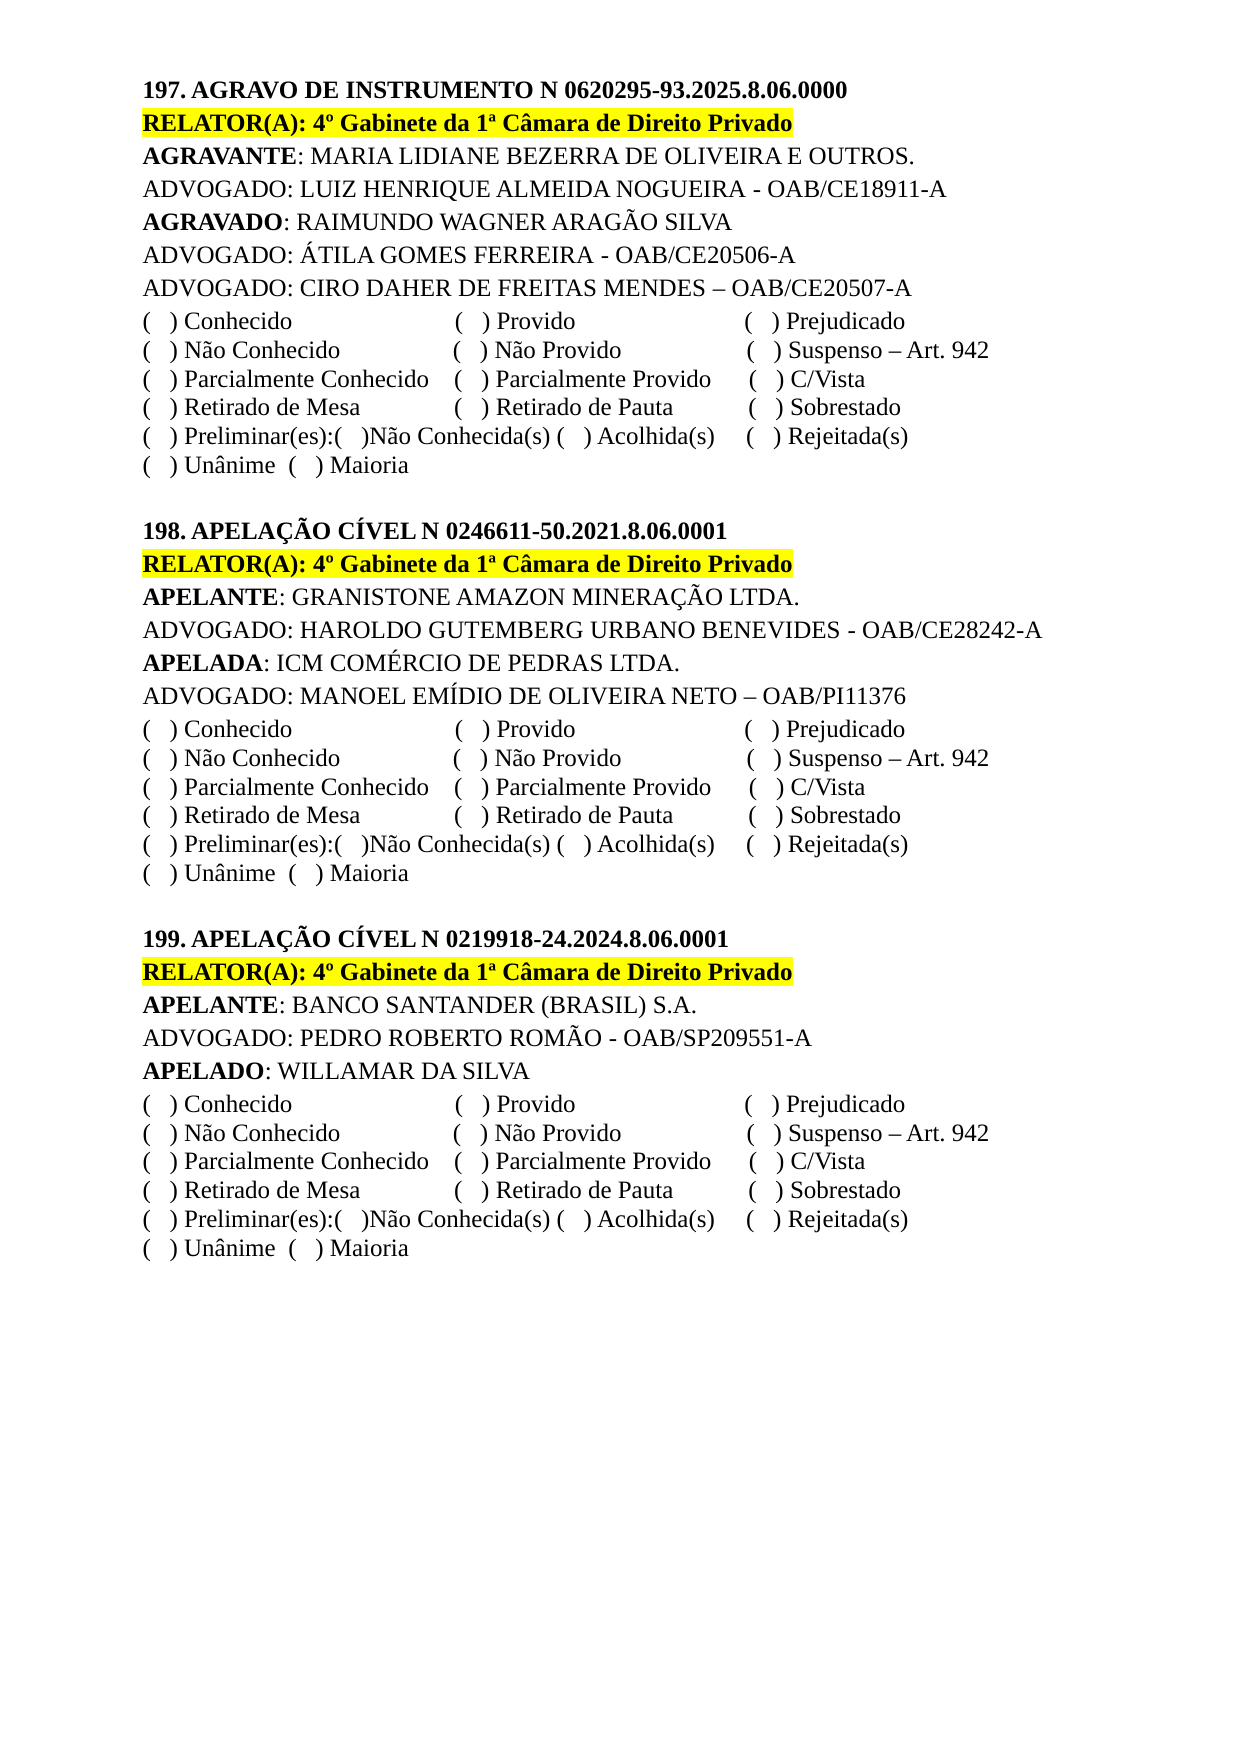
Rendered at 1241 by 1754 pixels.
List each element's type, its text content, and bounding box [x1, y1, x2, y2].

text ( ) Retirado de Mesa ( ) Retirado de Pauta ( ) Sobrestado [142, 392, 1158, 421]
text 197. AGRAVO DE INSTRUMENTO N 0620295-93.2025.8.06.0000 RELATOR(A): 4º Gabinete da 1ª Câmara de Direito Privado AGRAVANTE: MARIA LIDIANE BEZERRA DE OLIVEIRA E OUTROS. ADVOGADO: LUIZ HENRIQUE ALMEIDA NOGUEIRA - OAB/CE18911-A AGRAVADO: RAIMUNDO WAGNER ARAGÃO SILVA ADVOGADO: ÁTILA GOMES FERREIRA - OAB/CE20506-A ADVOGADO: CIRO DAHER DE FREITAS MENDES – OAB/CE20507-A [142, 75, 1141, 302]
text ( ) Não Conhecido ( ) Não Provido ( ) Suspenso – Art. 942 [142, 335, 1158, 364]
text ( ) Unânime ( ) Maioria 199. APELAÇÃO CÍVEL N 0219918-24.2024.8.06.0001 RELATOR(A): 4º Gabinete da 1ª Câmara de Direito Privado APELANTE: BANCO SANTANDER (BRASIL) S.A. ADVOGADO: PEDRO ROBERTO ROMÃO - OAB/SP209551-A APELADO: WILLAMAR DA SILVA [142, 858, 1141, 1085]
text ( ) Parcialmente Conhecido ( ) Parcialmente Provido ( ) C/Vista [142, 1146, 1158, 1175]
text ( ) Retirado de Mesa ( ) Retirado de Pauta ( ) Sobrestado [142, 1175, 1158, 1204]
text ( ) Retirado de Mesa ( ) Retirado de Pauta ( ) Sobrestado [142, 800, 1158, 829]
text ( ) Conhecido ( ) Provido ( ) Prejudicado [142, 306, 1141, 335]
text ( ) Parcialmente Conhecido ( ) Parcialmente Provido ( ) C/Vista [142, 364, 1158, 392]
text ( ) Unânime ( ) Maioria 198. APELAÇÃO CÍVEL N 0246611-50.2021.8.06.0001 RELATOR(A): 4º Gabinete da 1ª Câmara de Direito Privado APELANTE: GRANISTONE AMAZON MINERAÇÃO LTDA. ADVOGADO: HAROLDO GUTEMBERG URBANO BENEVIDES - OAB/CE28242-A APELADA: ICM COMÉRCIO DE PEDRAS LTDA. ADVOGADO: MANOEL EMÍDIO DE OLIVEIRA NETO – OAB/PI11376 [142, 450, 1141, 710]
text ( ) Unânime ( ) Maioria [142, 1233, 1141, 1327]
text ( ) Preliminar(es):( )Não Conhecida(s) ( ) Acolhida(s) ( ) Rejeitada(s) [142, 421, 1158, 450]
text ( ) Não Conhecido ( ) Não Provido ( ) Suspenso – Art. 942 [142, 1118, 1158, 1146]
text ( ) Conhecido ( ) Provido ( ) Prejudicado [142, 714, 1141, 743]
text ( ) Conhecido ( ) Provido ( ) Prejudicado [142, 1089, 1141, 1118]
text ( ) Não Conhecido ( ) Não Provido ( ) Suspenso – Art. 942 [142, 743, 1158, 772]
text ( ) Preliminar(es):( )Não Conhecida(s) ( ) Acolhida(s) ( ) Rejeitada(s) [142, 829, 1158, 858]
text ( ) Preliminar(es):( )Não Conhecida(s) ( ) Acolhida(s) ( ) Rejeitada(s) [142, 1204, 1158, 1233]
text ( ) Parcialmente Conhecido ( ) Parcialmente Provido ( ) C/Vista [142, 772, 1158, 800]
